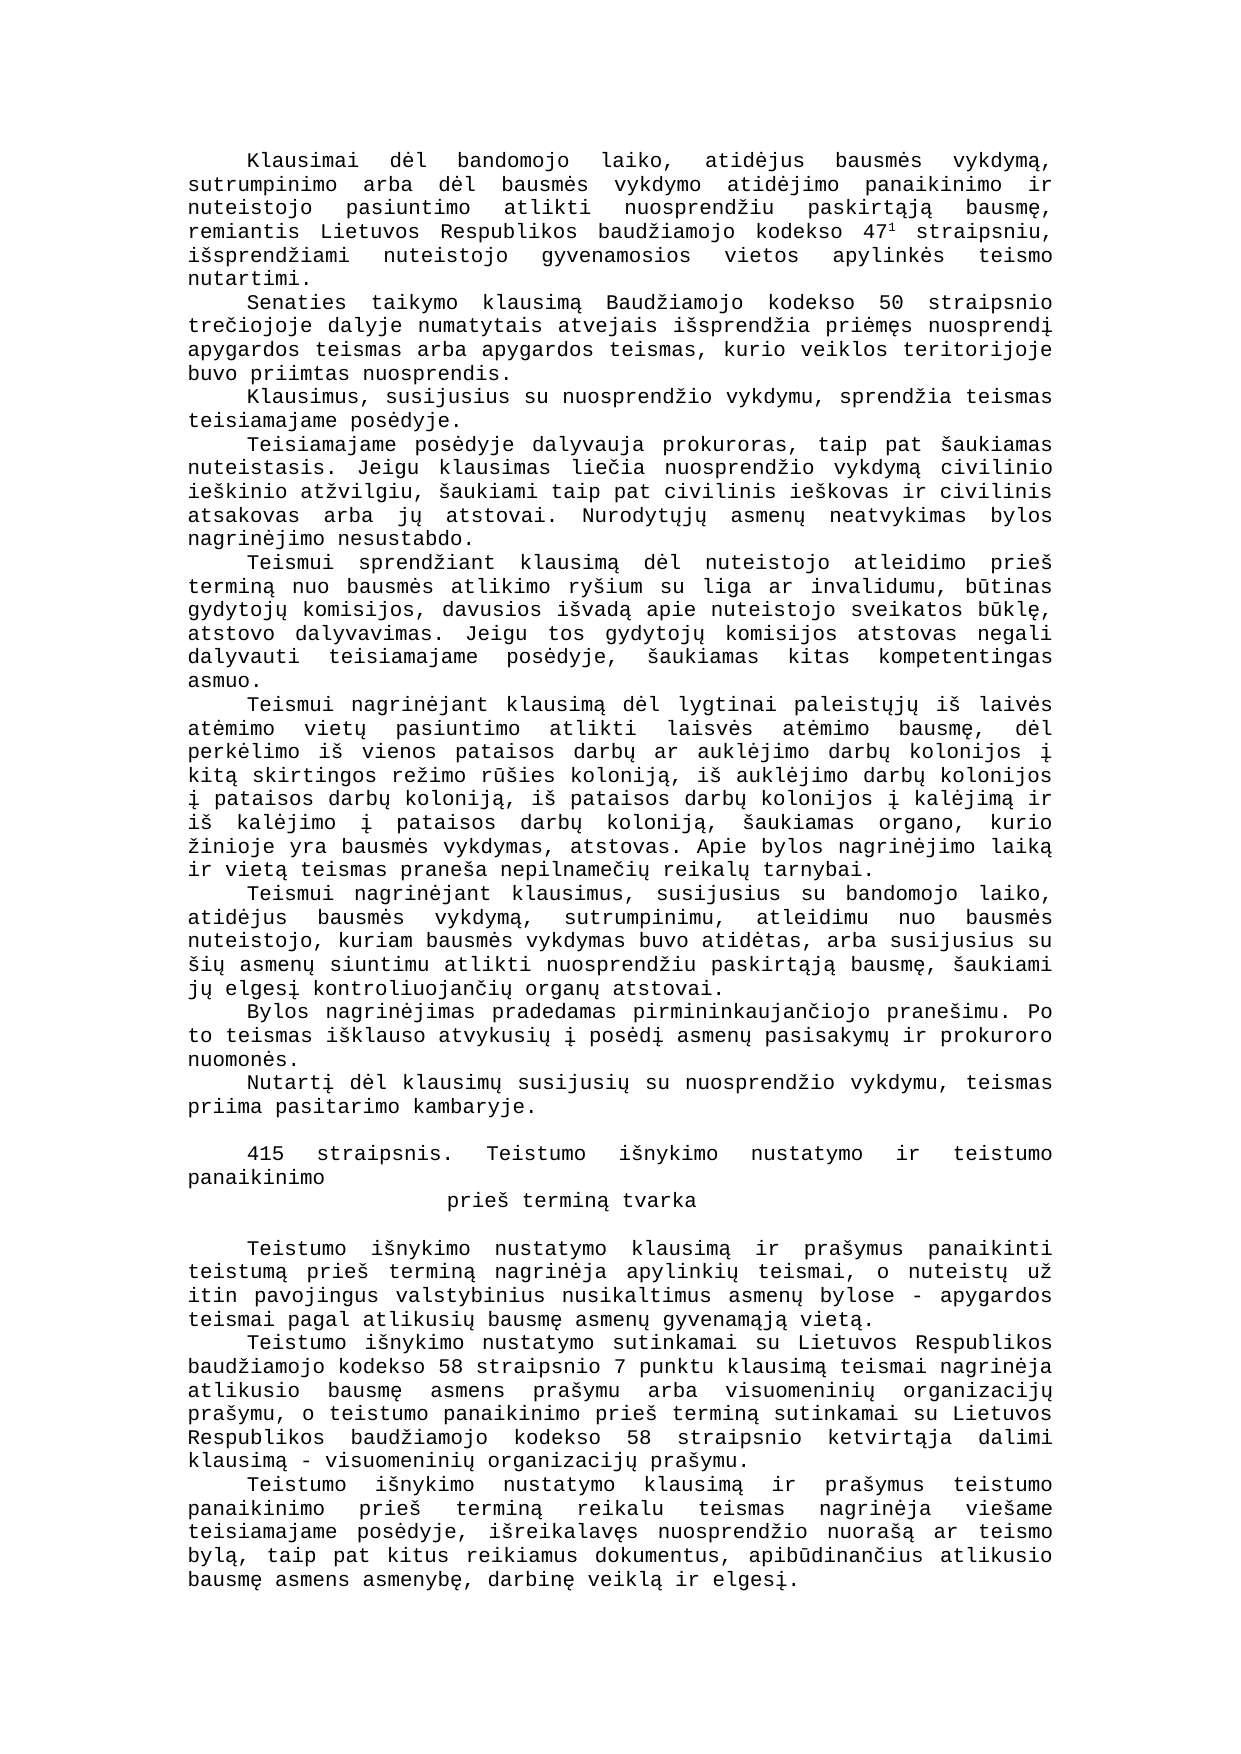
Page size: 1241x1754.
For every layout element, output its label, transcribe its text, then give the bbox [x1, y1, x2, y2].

text Teismui nagrinėjant klausimus, susijusius su bandomojo laiko, atidėjus bausmės vykdymą, sutrumpinimu, atleidimu nuo bausmės nuteistojo, kuriam bausmės vykdymas buvo atidėtas, arba susijusius su šių asmenų siuntimu atlikti nuosprendžiu paskirtąją bausmę, šaukiami jų elgesį kontroliuojančių organų atstovai. [187, 883, 1053, 1001]
text Teismui sprendžiant klausimą dėl nuteistojo atleidimo prieš terminą nuo bausmės atlikimo ryšium su liga ar invalidumu, būtinas gydytojų komisijos, davusios išvadą apie nuteistojo sveikatos būklę, atstovo dalyvavimas. Jeigu tos gydytojų komisijos atstovas negali dalyvauti teisiamajame posėdyje, šaukiamas kitas kompetentingas asmuo. [187, 552, 1053, 694]
text Bylos nagrinėjimas pradedamas pirmininkaujančiojo pranešimu. Po to teismas išklauso atvykusių į posėdį asmenų pasisakymų ir prokuroro nuomonės. [187, 1001, 1053, 1072]
text 415 straipsnis. Teistumo išnykimo nustatymo ir teistumo panaikinimo [187, 1143, 1053, 1190]
text Klausimai dėl bandomojo laiko, atidėjus bausmės vykdymą, sutrumpinimo arba dėl bausmės vykdymo atidėjimo panaikinimo ir nuteistojo pasiuntimo atlikti nuosprendžiu paskirtąją bausmę, remiantis Lietuvos Respublikos baudžiamojo kodekso 471 straipsniu, išsprendžiami nuteistojo gyvenamosios vietos apylinkės teismo nutartimi. [187, 150, 1053, 292]
text Teistumo išnykimo nustatymo sutinkamai su Lietuvos Respublikos baudžiamojo kodekso 58 straipsnio 7 punktu klausimą teismai nagrinėja atlikusio bausmę asmens prašymu arba visuomeninių organizacijų prašymu, o teistumo panaikinimo prieš terminą sutinkamai su Lietuvos Respublikos baudžiamojo kodekso 58 straipsnio ketvirtąja dalimi klausimą - visuomeninių organizacijų prašymu. [187, 1332, 1053, 1474]
text Nutartį dėl klausimų susijusių su nuosprendžio vykdymu, teismas priima pasitarimo kambaryje. [187, 1072, 1053, 1119]
text prieš terminą tvarka [187, 1190, 1053, 1214]
text Teistumo išnykimo nustatymo klausimą ir prašymus panaikinti teistumą prieš terminą nagrinėja apylinkių teismai, o nuteistų už itin pavojingus valstybinius nusikaltimus asmenų bylose - apygardos teismai pagal atlikusių bausmę asmenų gyvenamąją vietą. [187, 1238, 1053, 1332]
text Senaties taikymo klausimą Baudžiamojo kodekso 50 straipsnio trečiojoje dalyje numatytais atvejais išsprendžia priėmęs nuosprendį apygardos teismas arba apygardos teismas, kurio veiklos teritorijoje buvo priimtas nuosprendis. [187, 292, 1053, 386]
text Teistumo išnykimo nustatymo klausimą ir prašymus teistumo panaikinimo prieš terminą reikalu teismas nagrinėja viešame teisiamajame posėdyje, išreikalavęs nuosprendžio nuorašą ar teismo bylą, taip pat kitus reikiamus dokumentus, apibūdinančius atlikusio bausmę asmens asmenybę, darbinę veiklą ir elgesį. [187, 1474, 1053, 1592]
text Klausimus, susijusius su nuosprendžio vykdymu, sprendžia teismas teisiamajame posėdyje. [187, 386, 1053, 434]
text Teismui nagrinėjant klausimą dėl lygtinai paleistųjų iš laivės atėmimo vietų pasiuntimo atlikti laisvės atėmimo bausmę, dėl perkėlimo iš vienos pataisos darbų ar auklėjimo darbų kolonijos į kitą skirtingos režimo rūšies koloniją, iš auklėjimo darbų kolonijos į pataisos darbų koloniją, iš pataisos darbų kolonijos į kalėjimą ir iš kalėjimo į pataisos darbų koloniją, šaukiamas organo, kurio žinioje yra bausmės vykdymas, atstovas. Apie bylos nagrinėjimo laiką ir vietą teismas praneša nepilnamečių reikalų tarnybai. [187, 694, 1053, 883]
text Teisiamajame posėdyje dalyvauja prokuroras, taip pat šaukiamas nuteistasis. Jeigu klausimas liečia nuosprendžio vykdymą civilinio ieškinio atžvilgiu, šaukiami taip pat civilinis ieškovas ir civilinis atsakovas arba jų atstovai. Nurodytųjų asmenų neatvykimas bylos nagrinėjimo nesustabdo. [187, 434, 1053, 552]
